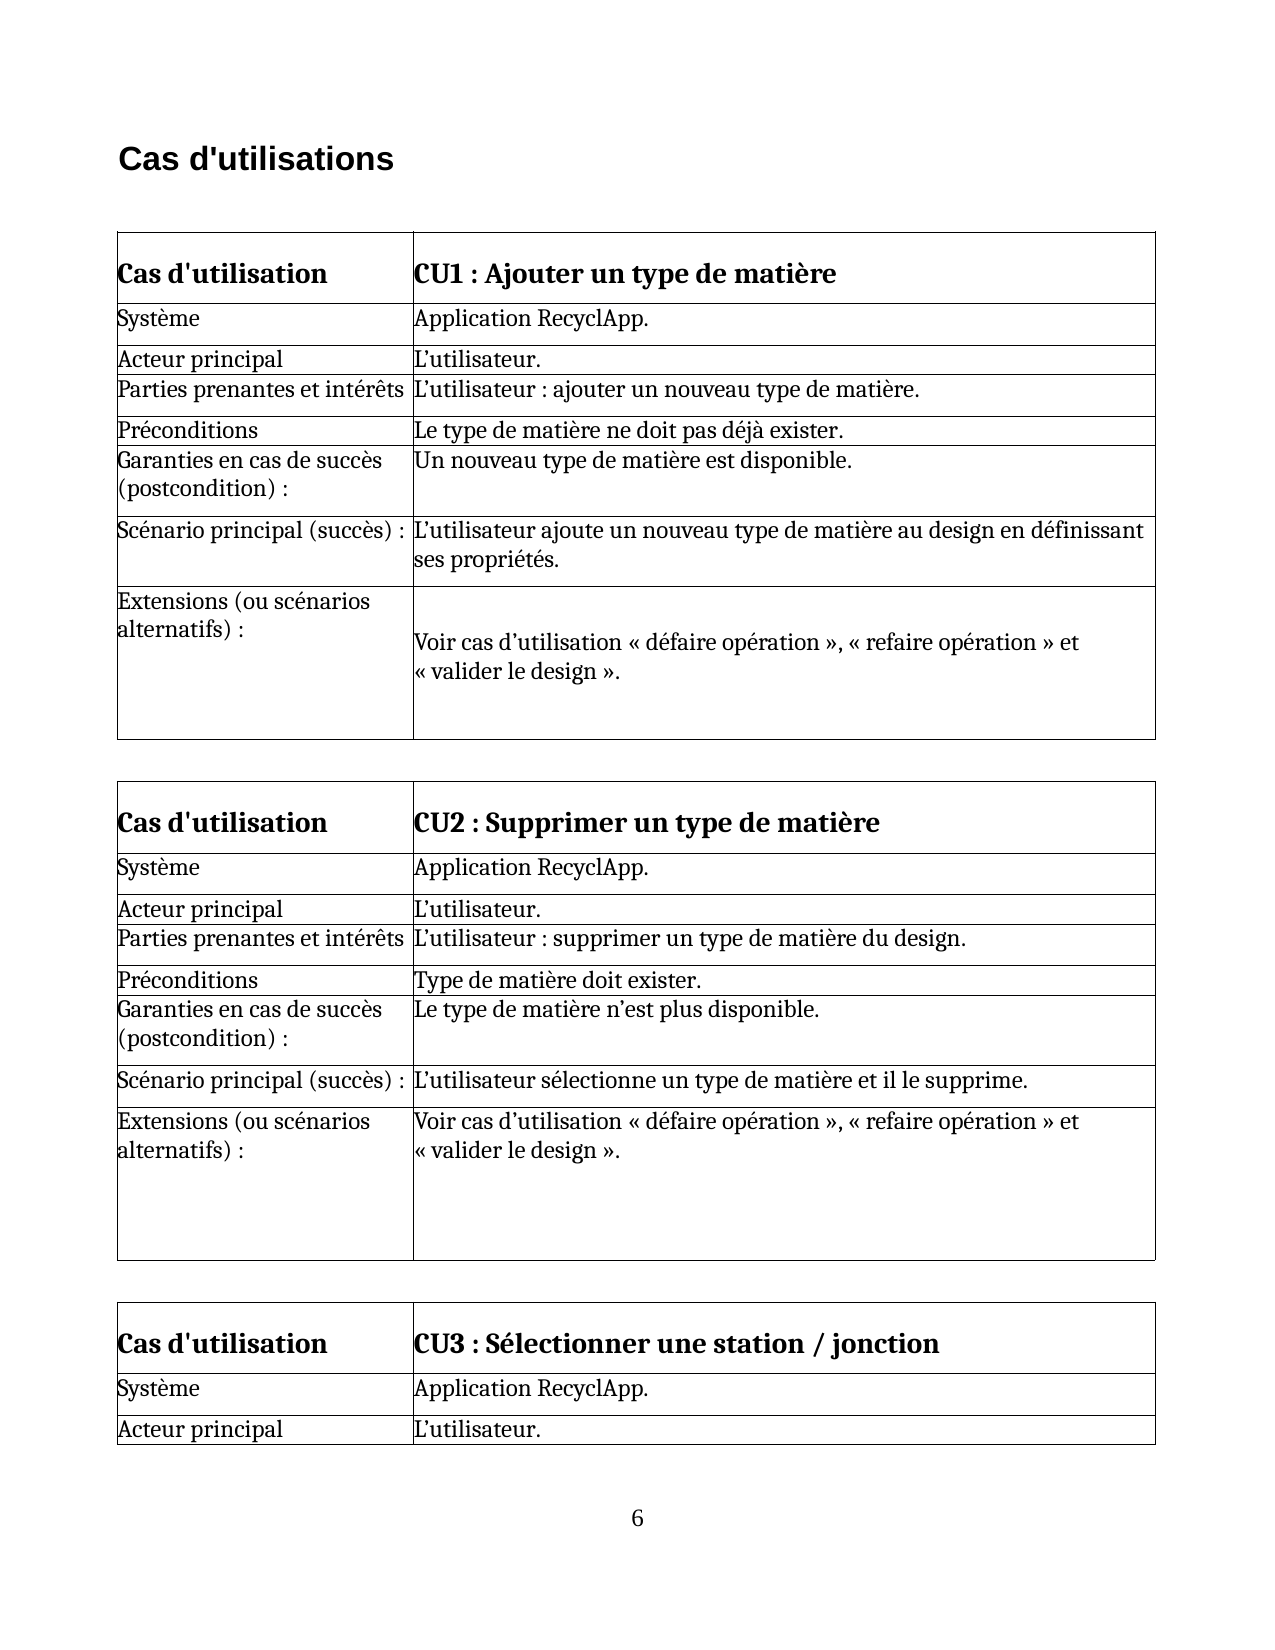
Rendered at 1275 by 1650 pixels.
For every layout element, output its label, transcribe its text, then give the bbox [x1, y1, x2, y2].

table_cell L’utilisateur ajoute un nouveau type de matière au design en définissant ses propriétés. [414, 517, 1155, 586]
table_cell Scénario principal (succès) : [118, 517, 413, 586]
table_header Cas d'utilisation [118, 782, 413, 852]
table_cell Type de matière doit exister. [414, 966, 1155, 994]
table_cell Préconditions [118, 417, 413, 445]
table_header CU2 : Supprimer un type de matière [414, 782, 1155, 852]
table_cell L’utilisateur : ajouter un nouveau type de matière. [414, 375, 1155, 416]
table_cell Extensions (ou scénarios alternatifs) : [118, 587, 413, 739]
table_cell Parties prenantes et intérêts [118, 925, 413, 965]
table_cell Système [118, 854, 413, 894]
table_cell Garanties en cas de succès (postcondition) : [118, 446, 413, 516]
table_cell Application RecyclApp. [414, 304, 1155, 345]
table_cell Voir cas d’utilisation « défaire opération », « refaire opération » et « valider le design ». [414, 587, 1155, 739]
table_cell Garanties en cas de succès (postcondition) : [118, 996, 413, 1065]
table_header CU3 : Sélectionner une station / jonction [414, 1303, 1155, 1373]
table_cell Le type de matière ne doit pas déjà exister. [414, 417, 1155, 445]
table_cell L’utilisateur. [414, 346, 1155, 374]
table_cell L’utilisateur sélectionne un type de matière et il le supprime. [414, 1066, 1155, 1107]
table_header CU1 : Ajouter un type de matière [414, 233, 1155, 303]
table_cell L’utilisateur. [414, 895, 1155, 923]
table_cell Acteur principal [118, 346, 413, 374]
table_cell Acteur principal [118, 895, 413, 923]
table_cell Extensions (ou scénarios alternatifs) : [118, 1108, 413, 1260]
table_cell Parties prenantes et intérêts [118, 375, 413, 416]
table_cell Acteur principal [118, 1416, 413, 1444]
subtitle Cas d'utilisations [118, 139, 1157, 178]
table_cell Application RecyclApp. [414, 854, 1155, 894]
table_cell Un nouveau type de matière est disponible. [414, 446, 1155, 516]
table_cell Système [118, 1374, 413, 1415]
table_cell Voir cas d’utilisation « défaire opération », « refaire opération » et « valider le design ». [414, 1108, 1155, 1260]
table_cell Application RecyclApp. [414, 1374, 1155, 1415]
table_cell Préconditions [118, 966, 413, 994]
table_cell Le type de matière n’est plus disponible. [414, 996, 1155, 1065]
table_cell L’utilisateur : supprimer un type de matière du design. [414, 925, 1155, 965]
table_header Cas d'utilisation [118, 233, 413, 303]
table_header Cas d'utilisation [118, 1303, 413, 1373]
table_cell Scénario principal (succès) : [118, 1066, 413, 1107]
table_cell Système [118, 304, 413, 345]
table_cell L’utilisateur. [414, 1416, 1155, 1444]
